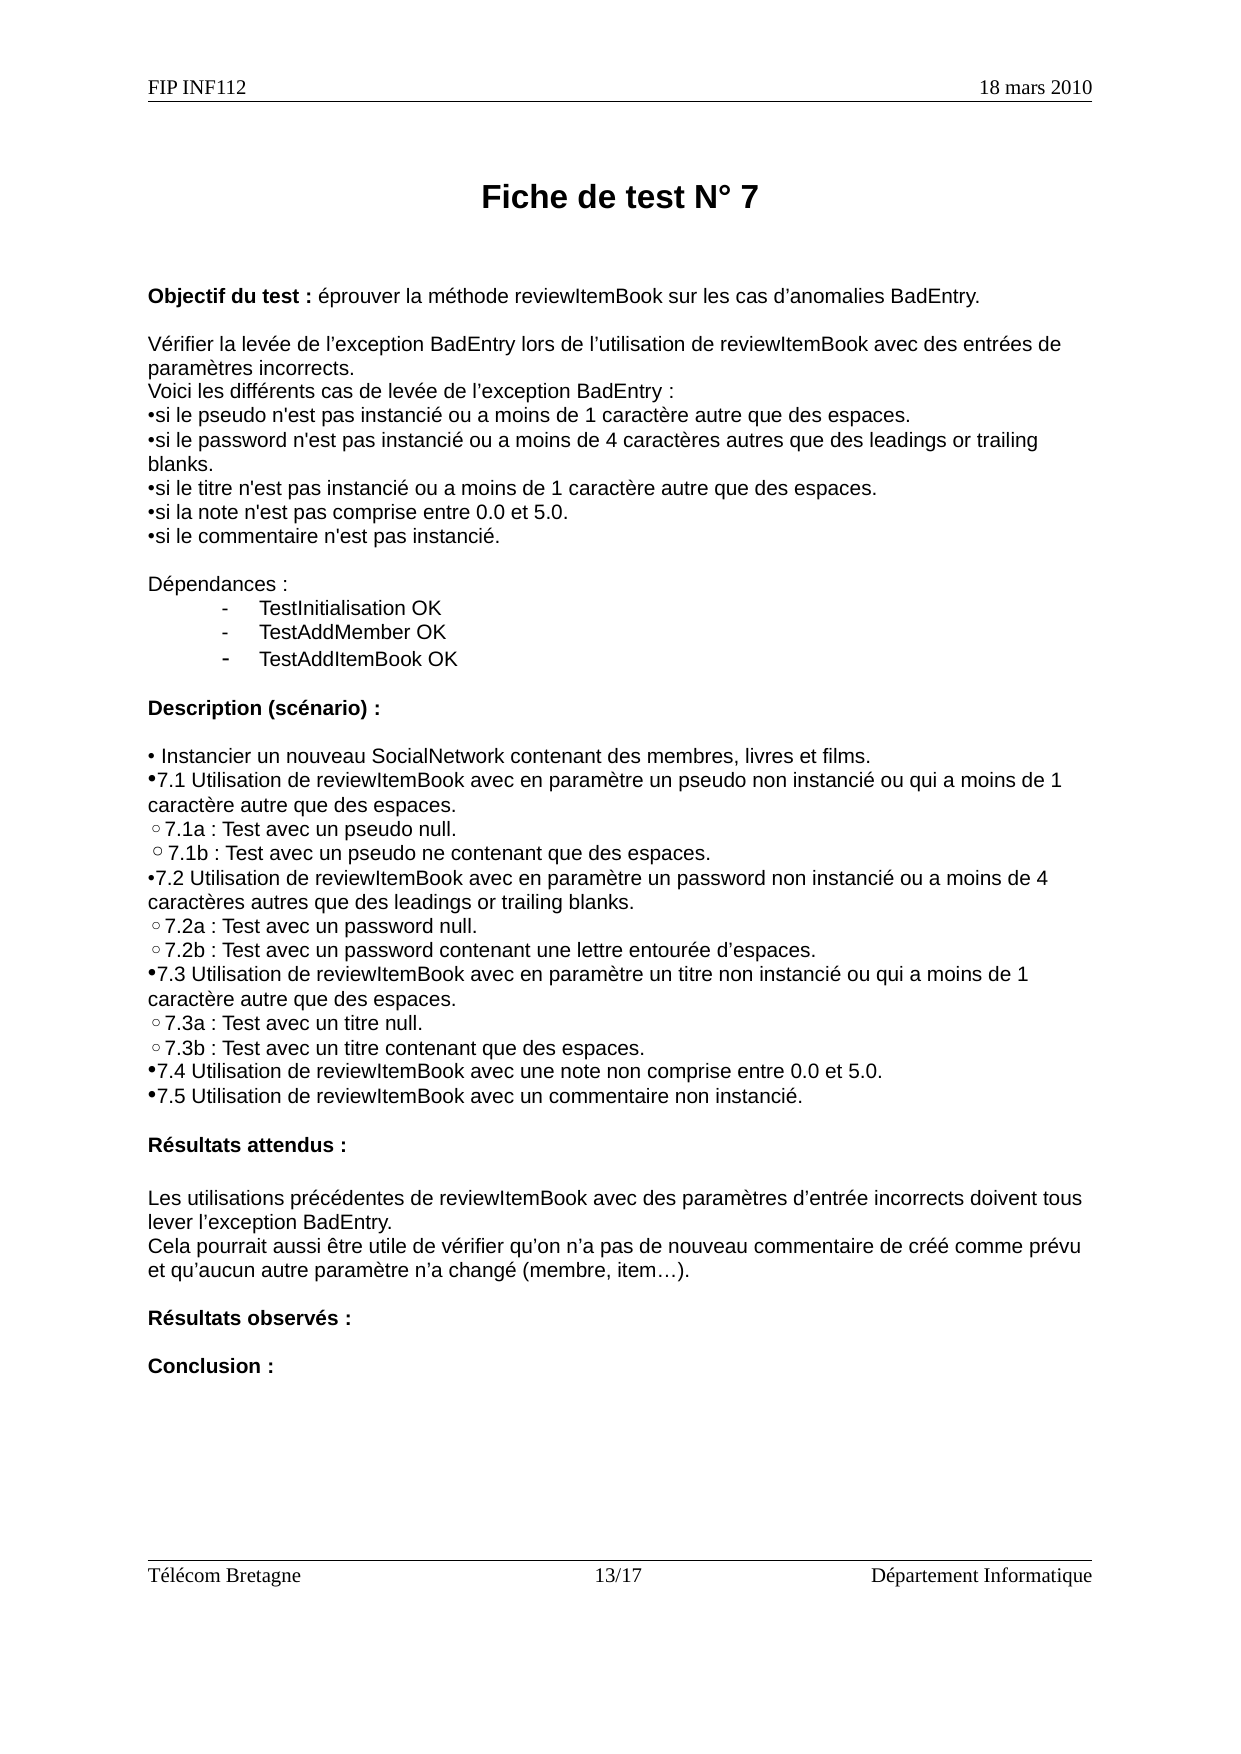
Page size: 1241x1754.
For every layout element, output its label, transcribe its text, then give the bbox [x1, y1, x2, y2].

list 7.3 Utilisation de reviewItemBook avec en paramètre un titre non instancié ou qui a moins de 1 caractère autre que des espaces. [148, 962, 1092, 1011]
text Vérifier la levée de l’exception BadEntry lors de l’utilisation de reviewItemBook avec des entrées de paramètres incorrects. [148, 331, 1092, 379]
list 7.3a : Test avec un titre null. [148, 1011, 1092, 1035]
list 7.2b : Test avec un password contenant une lettre entourée d’espaces. [148, 938, 1092, 962]
list 7.2a : Test avec un password null. [148, 914, 1092, 938]
list TestAddItemBook OK [221, 643, 1092, 672]
text Objectif du test : éprouver la méthode reviewItemBook sur les cas d’anomalies BadEntry. [148, 283, 1092, 307]
list 7.4 Utilisation de reviewItemBook avec une note non comprise entre 0.0 et 5.0. [148, 1059, 1092, 1084]
list 7.1 Utilisation de reviewItemBook avec en paramètre un pseudo non instancié ou qui a moins de 1 caractère autre que des espaces. [148, 768, 1092, 817]
list 7.3b : Test avec un titre contenant que des espaces. [148, 1035, 1092, 1059]
list 7.1a : Test avec un pseudo null. [148, 817, 1092, 841]
list si le commentaire n'est pas instancié. [148, 523, 1092, 548]
list TestInitialisation OK [221, 596, 1092, 619]
list 7.1b : Test avec un pseudo ne contenant que des espaces. [148, 841, 1092, 866]
title Fiche de test N° 7 [148, 177, 1092, 216]
text Voici les différents cas de levée de l’exception BadEntry : [148, 379, 1092, 403]
text Résultats attendus : [148, 1133, 1092, 1157]
text Les utilisations précédentes de reviewItemBook avec des paramètres d’entrée incorrects doivent tous lever l’exception BadEntry. [148, 1186, 1092, 1234]
list si le titre n'est pas instancié ou a moins de 1 caractère autre que des espaces. [148, 475, 1092, 499]
list Instancier un nouveau SocialNetwork contenant des membres, livres et films. [148, 744, 1092, 768]
text Dépendances : [148, 572, 1092, 596]
list si le pseudo n'est pas instancié ou a moins de 1 caractère autre que des espaces. [148, 403, 1092, 427]
text Description (scénario) : [148, 696, 1092, 720]
text Cela pourrait aussi être utile de vérifier qu’on n’a pas de nouveau commentaire de créé comme prévu et qu’aucun autre paramètre n’a changé (membre, item…). [148, 1234, 1092, 1282]
list TestAddMember OK [221, 619, 1092, 643]
subtitle Conclusion : [148, 1354, 1092, 1378]
list 7.2 Utilisation de reviewItemBook avec en paramètre un password non instancié ou a moins de 4 caractères autres que des leadings or trailing blanks. [148, 866, 1092, 914]
list si le password n'est pas instancié ou a moins de 4 caractères autres que des leadings or trailing blanks. [148, 427, 1092, 475]
text Résultats observés : [148, 1306, 1092, 1330]
list 7.5 Utilisation de reviewItemBook avec un commentaire non instancié. [148, 1084, 1092, 1109]
list si la note n'est pas comprise entre 0.0 et 5.0. [148, 499, 1092, 523]
